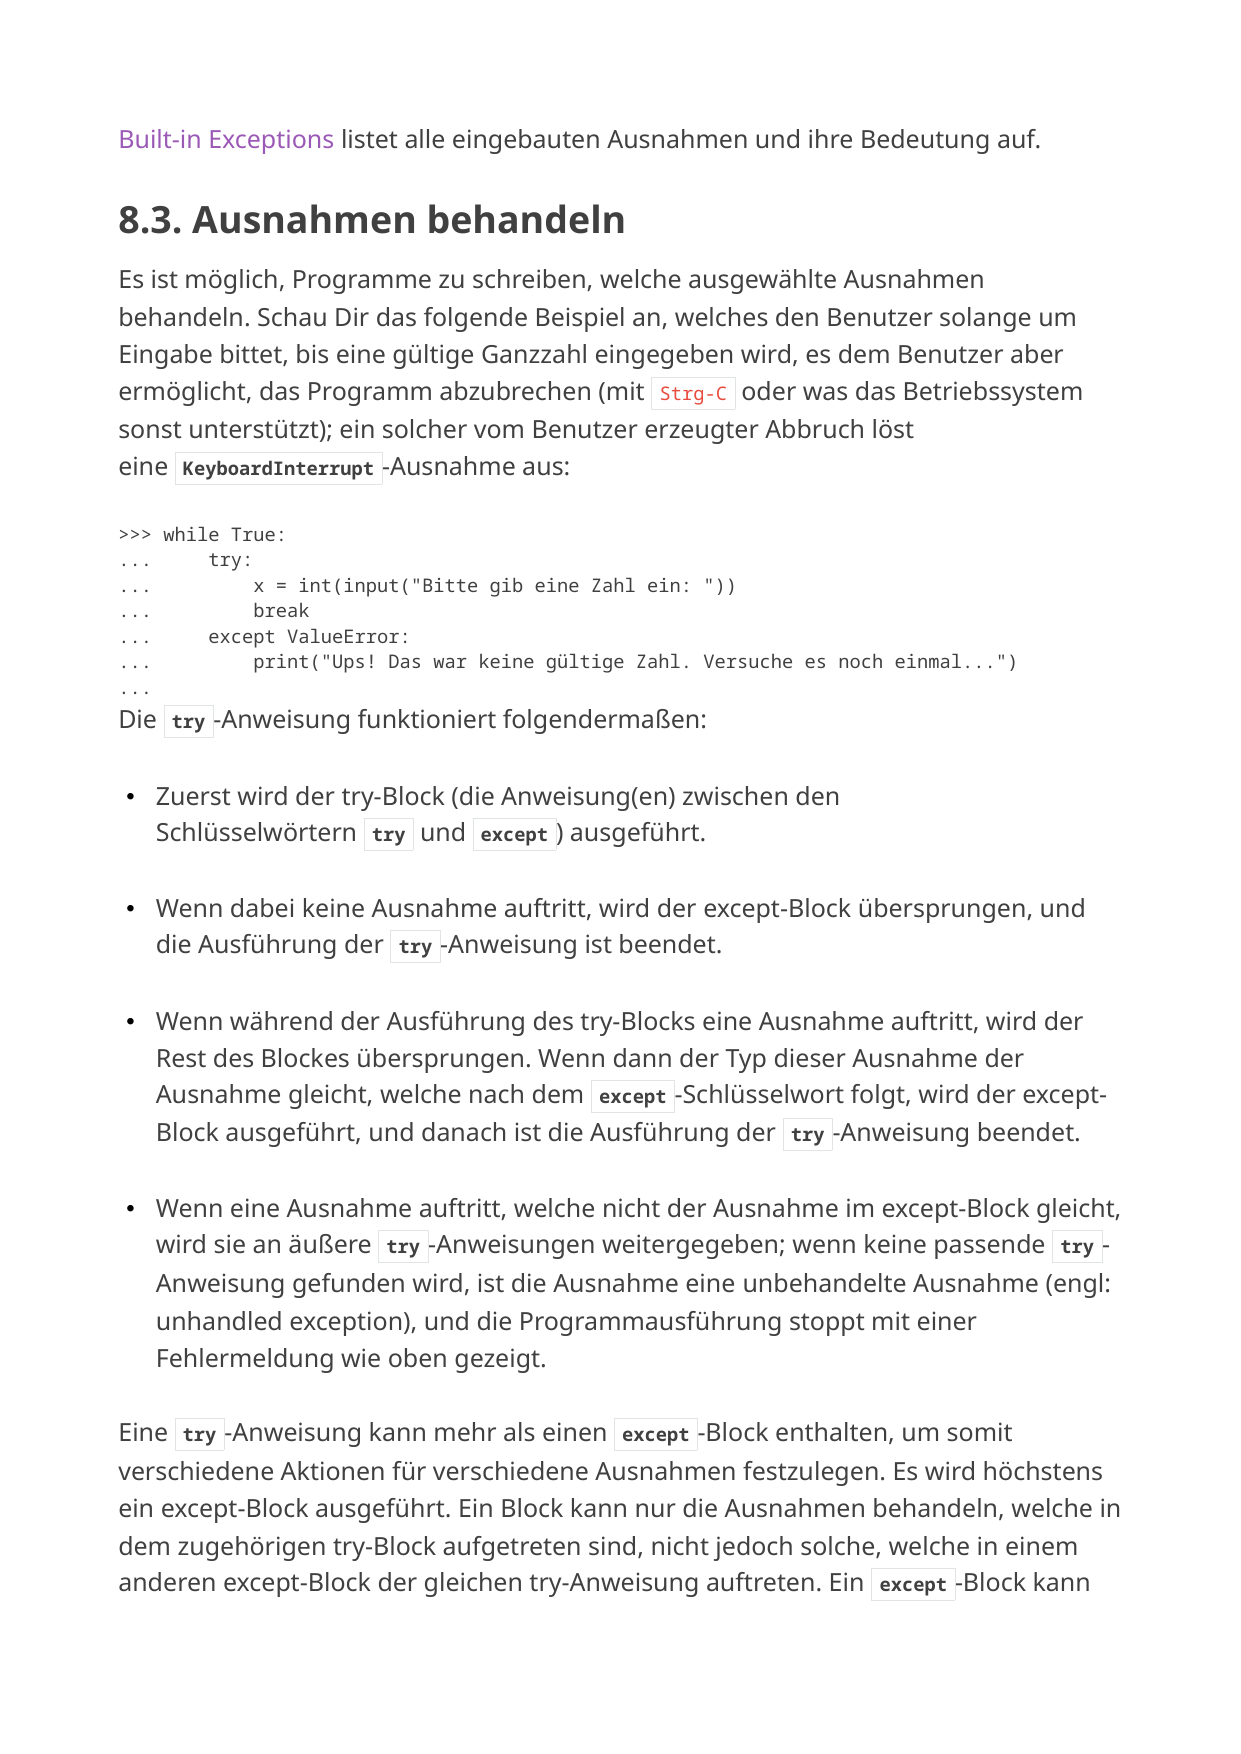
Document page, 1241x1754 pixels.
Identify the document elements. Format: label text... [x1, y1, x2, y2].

list Wenn während der Ausführung des try-Blocks eine Ausnahme auftritt, wird der Rest des Blockes übersprungen. Wenn dann der Typ dieser Ausnahme der Ausnahme gleicht, welche nach dem except-Schlüsselwort folgt, wird der except-Block ausgeführt, und danach ist die Ausführung der try-Anweisung beendet. [156, 1000, 1122, 1150]
text Eine try-Anweisung kann mehr als einen except-Block enthalten, um somit verschiedene Aktionen für verschiedene Ausnahmen festzulegen. Es wird höchstens ein except-Block ausgeführt. Ein Block kann nur die Ausnahmen behandeln, welche in dem zugehörigen try-Block aufgetreten sind, nicht jedoch solche, welche in einem anderen except-Block der gleichen try-Anweisung auftreten. Ein except-Block kann [118, 1412, 1122, 1600]
text Es ist möglich, Programme zu schreiben, welche ausgewählte Ausnahmen behandeln. Schau Dir das folgende Beispiel an, welches den Benutzer solange um Eingabe bittet, bis eine gültige Ganzzahl eingegeben wird, es dem Benutzer aber ermöglicht, das Programm abzubrechen (mit Strg-C oder was das Betriebssystem sonst unterstützt); ein solcher vom Benutzer erzeugter Abbruch löst eine KeyboardInterrupt-Ausnahme aus: [118, 259, 1122, 484]
list Wenn eine Ausnahme auftritt, welche nicht der Ausnahme im except-Block gleicht, wird sie an äußere try-Anweisungen weitergegeben; wenn keine passende try-Anweisung gefunden wird, ist die Ausnahme eine unbehandelte Ausnahme (engl: unhandled exception), und die Programmausführung stoppt mit einer Fehlermeldung wie oben gezeigt. [156, 1187, 1122, 1375]
text ... [118, 674, 1122, 700]
text >>> while True: [118, 521, 1122, 547]
subtitle 8.3. Ausnahmen behandeln [118, 193, 1122, 244]
list Wenn dabei keine Ausnahme auftritt, wird der except-Block übersprungen, und die Ausführung der try-Anweisung ist beendet. [156, 887, 1122, 962]
text ... x = int(input("Bitte gib eine Zahl ein: ")) [118, 572, 1122, 598]
text ... except ValueError: [118, 623, 1122, 649]
list Zuerst wird der try-Block (die Anweisung(en) zwischen den Schlüsselwörtern try und except) ausgeführt. [156, 775, 1122, 850]
text Built-in Exceptions listet alle eingebauten Ausnahmen und ihre Bedeutung auf. [118, 118, 1122, 156]
text ... print("Ups! Das war keine gültige Zahl. Versuche es noch einmal...") [118, 649, 1122, 674]
text ... break [118, 598, 1122, 623]
text ... try: [118, 547, 1122, 572]
text Die try-Anweisung funktioniert folgendermaßen: [118, 700, 1122, 737]
